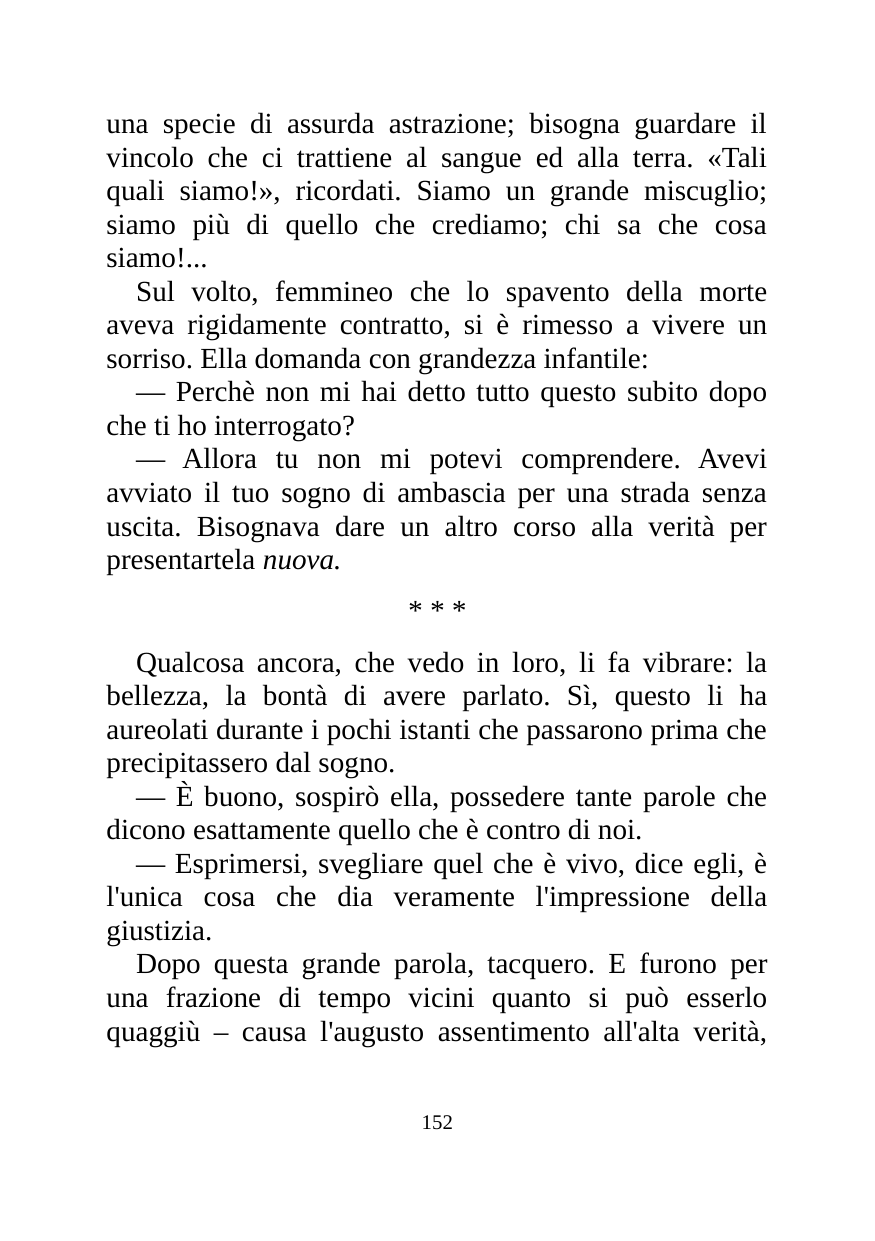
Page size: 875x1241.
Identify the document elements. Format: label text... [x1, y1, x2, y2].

text Qualcosa ancora, che vedo in loro, li fa vibrare: la bellezza, la bontà di avere parlato. Sì, questo li ha aureolati durante i pochi istanti che passarono prima che precipitassero dal sogno. [106, 645, 768, 779]
text — Allora tu non mi potevi comprendere. Avevi avviato il tuo sogno di ambascia per una strada senza uscita. Bisognava dare un altro corso alla verità per presentartela nuova. [106, 442, 768, 576]
text Dopo questa grande parola, tacquero. E furono per una frazione di tempo vicini quanto si può esserlo quaggiù – causa l'augusto assentimento all'alta verità, [106, 947, 768, 1047]
text * * * [106, 593, 768, 627]
text — È buono, sospirò ella, possedere tante parole che dicono esattamente quello che è contro di noi. [106, 779, 768, 846]
text una specie di assurda astrazione; bisogna guardare il vincolo che ci trattiene al sangue ed alla terra. «Tali quali siamo!», ricordati. Siamo un grande miscuglio; siamo più di quello che crediamo; chi sa che cosa siamo!... [106, 106, 768, 274]
text Sul volto, femmineo che lo spavento della morte aveva rigidamente contratto, si è rimesso a vivere un sorriso. Ella domanda con grandezza infantile: [106, 274, 768, 374]
text — Esprimersi, svegliare quel che è vivo, dice egli, è l'unica cosa che dia veramente l'impressione della giustizia. [106, 846, 768, 947]
text — Perchè non mi hai detto tutto questo subito dopo che ti ho interrogato? [106, 374, 768, 442]
